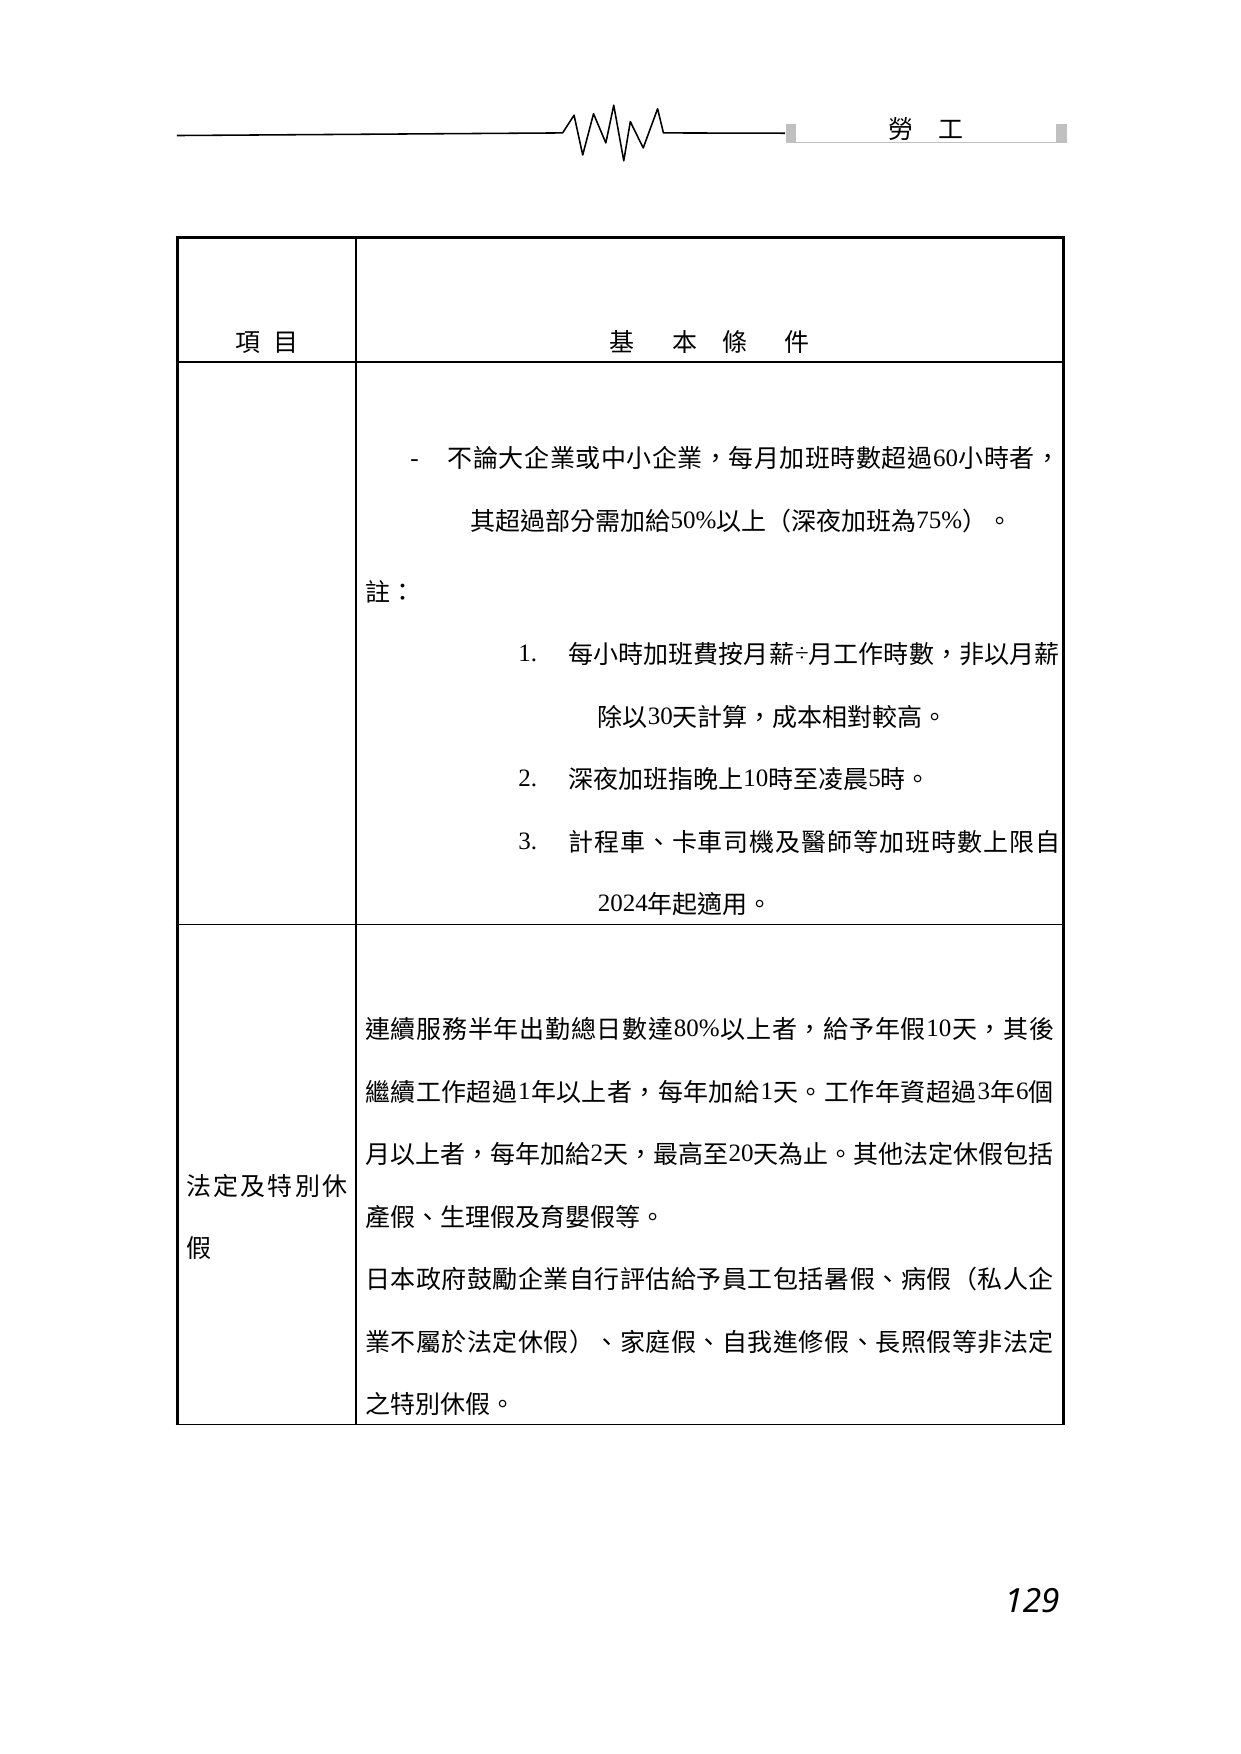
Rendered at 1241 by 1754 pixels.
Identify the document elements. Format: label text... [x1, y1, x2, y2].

table_cell 不論大企業或中小企業，每月加班時數超過60小時者，其超過部分需加給50%以上（深夜加班為75%）。 註： 每小時加班費按月薪÷月工作時數，非以月薪除以30天計算，成本相對較高。 深夜加班指晚上10時至凌晨5時。 計程車、卡車司機及醫師等加班時數上限自2024年起適用。 [357, 363, 1062, 924]
table_cell 連續服務半年出勤總日數達80%以上者，給予年假10天，其後繼續工作超過1年以上者，每年加給1天。工作年資超過3年6個月以上者，每年加給2天，最高至20天為止。其他法定休假包括產假、生理假及育嬰假等。 日本政府鼓勵企業自行評估給予員工包括暑假、病假（私人企業不屬於法定休假）、家庭假、自我進修假、長照假等非法定之特別休假。 [357, 925, 1062, 1424]
table_cell [179, 363, 355, 924]
table_cell 法定及特別休假 [179, 925, 355, 1424]
table_header 基 本 條 件 [357, 239, 1062, 361]
table_header 項 目 [179, 239, 355, 361]
